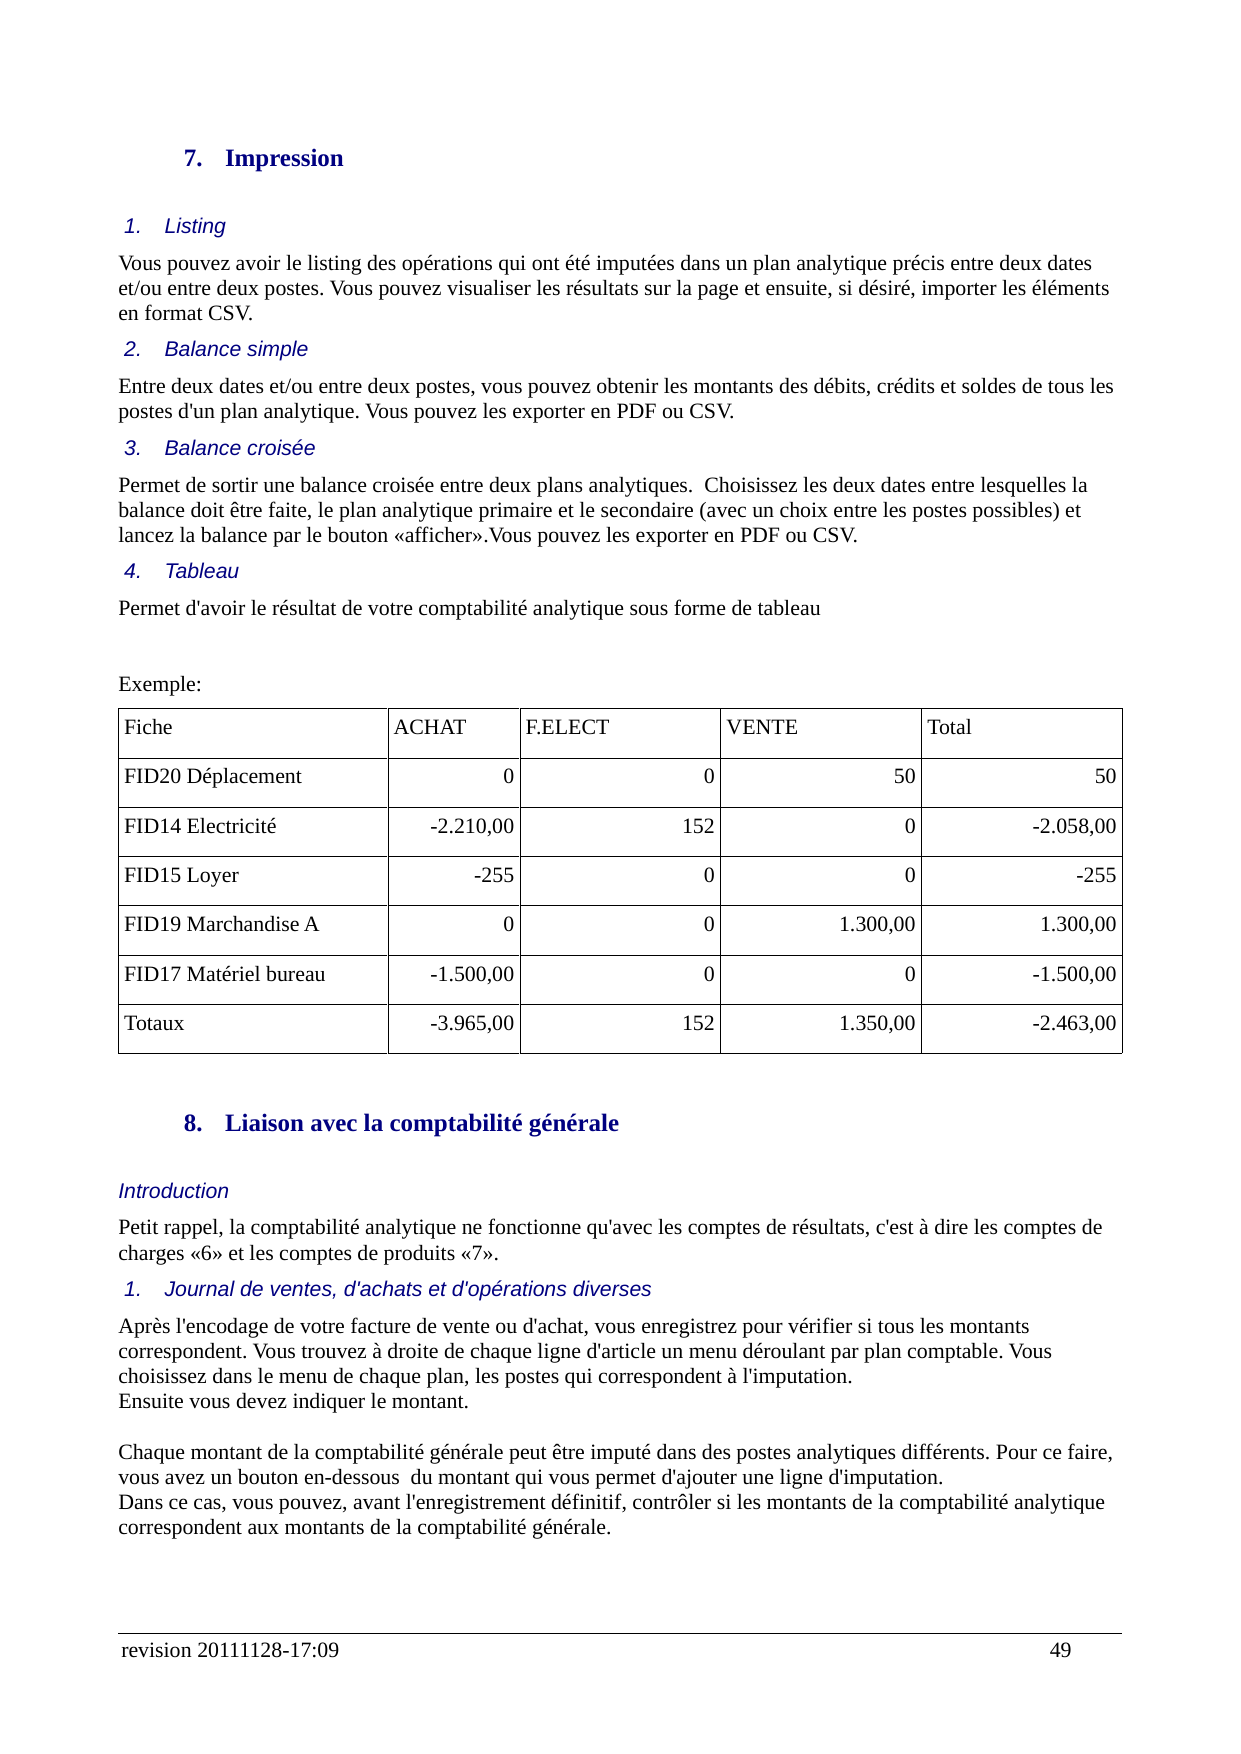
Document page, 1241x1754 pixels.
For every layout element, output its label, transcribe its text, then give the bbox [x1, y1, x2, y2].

text Exemple: [118, 671, 1122, 696]
table_cell FID14 Electricité [119, 808, 387, 856]
table_cell -255 [389, 857, 519, 905]
text Vous pouvez avoir le listing des opérations qui ont été imputées dans un plan analytique précis entre deux dates et/ou entre deux postes. Vous pouvez visualiser les résultats sur la page et ensuite, si désiré, importer les éléments en format CSV. [118, 249, 1122, 325]
table_cell 0 [521, 956, 720, 1004]
subtitle Balance croisée [118, 435, 1122, 460]
table_cell FID20 Déplacement [119, 759, 387, 807]
table_cell 1.350,00 [721, 1005, 921, 1053]
table_cell -1.500,00 [389, 956, 519, 1004]
table_cell FID19 Marchandise A [119, 906, 387, 955]
table_header ACHAT [389, 709, 519, 758]
table_cell 0 [521, 857, 720, 905]
table_cell -2.210,00 [389, 808, 519, 856]
table_cell 50 [721, 759, 921, 807]
text Après l'encodage de votre facture de vente ou d'achat, vous enregistrez pour vérifier si tous les montants correspondent. Vous trouvez à droite de chaque ligne d'article un menu déroulant par plan comptable. Vous choisissez dans le menu de chaque plan, les postes qui correspondent à l'imputation. [118, 1313, 1122, 1388]
table_cell 152 [521, 1005, 720, 1053]
table_header Total [922, 709, 1122, 758]
table_cell -2.058,00 [922, 808, 1122, 856]
text Chaque montant de la comptabilité générale peut être imputé dans des postes analytiques différents. Pour ce faire, vous avez un bouton en-dessous du montant qui vous permet d'ajouter une ligne d'imputation. [118, 1439, 1122, 1489]
table_cell 0 [521, 759, 720, 807]
text Ensuite vous devez indiquer le montant. [118, 1388, 1122, 1413]
table_cell 152 [521, 808, 720, 856]
subtitle Journal de ventes, d'achats et d'opérations diverses [118, 1276, 1122, 1301]
text Dans ce cas, vous pouvez, avant l'enregistrement définitif, contrôler si les montants de la comptabilité analytique correspondent aux montants de la comptabilité générale. [118, 1489, 1122, 1539]
subtitle Impression [177, 143, 1122, 172]
table_cell -1.500,00 [922, 956, 1122, 1004]
table_cell 1.300,00 [721, 906, 921, 955]
table_cell 1.300,00 [922, 906, 1122, 955]
subtitle Balance simple [118, 337, 1122, 361]
text Permet de sortir une balance croisée entre deux plans analytiques. Choisissez les deux dates entre lesquelles la balance doit être faite, le plan analytique primaire et le secondaire (avec un choix entre les postes possibles) et lancez la balance par le bouton «afficher».Vous pouvez les exporter en PDF ou CSV. [118, 472, 1122, 547]
table_cell FID17 Matériel bureau [119, 956, 387, 1004]
table_cell 0 [389, 906, 519, 955]
table_cell -2.463,00 [922, 1005, 1122, 1053]
table_header F.ELECT [521, 709, 720, 758]
text Petit rappel, la comptabilité analytique ne fonctionne qu'avec les comptes de résultats, c'est à dire les comptes de charges «6» et les comptes de produits «7». [118, 1214, 1122, 1265]
subtitle Listing [118, 213, 1122, 238]
text Permet d'avoir le résultat de votre comptabilité analytique sous forme de tableau [118, 595, 1122, 620]
table_cell -3.965,00 [389, 1005, 519, 1053]
table_cell 0 [521, 906, 720, 955]
table_cell 0 [721, 857, 921, 905]
table_cell 0 [389, 759, 519, 807]
table_header Fiche [119, 709, 387, 758]
table_cell Totaux [119, 1005, 387, 1053]
subtitle Introduction [118, 1178, 1122, 1202]
subtitle Liaison avec la comptabilité générale [177, 1108, 1122, 1137]
subtitle Tableau [118, 559, 1122, 583]
table_cell 0 [721, 956, 921, 1004]
text Entre deux dates et/ou entre deux postes, vous pouvez obtenir les montants des débits, crédits et soldes de tous les postes d'un plan analytique. Vous pouvez les exporter en PDF ou CSV. [118, 373, 1122, 423]
table_header VENTE [721, 709, 921, 758]
table_cell -255 [922, 857, 1122, 905]
table_cell 0 [721, 808, 921, 856]
table_cell 50 [922, 759, 1122, 807]
table_cell FID15 Loyer [119, 857, 387, 905]
